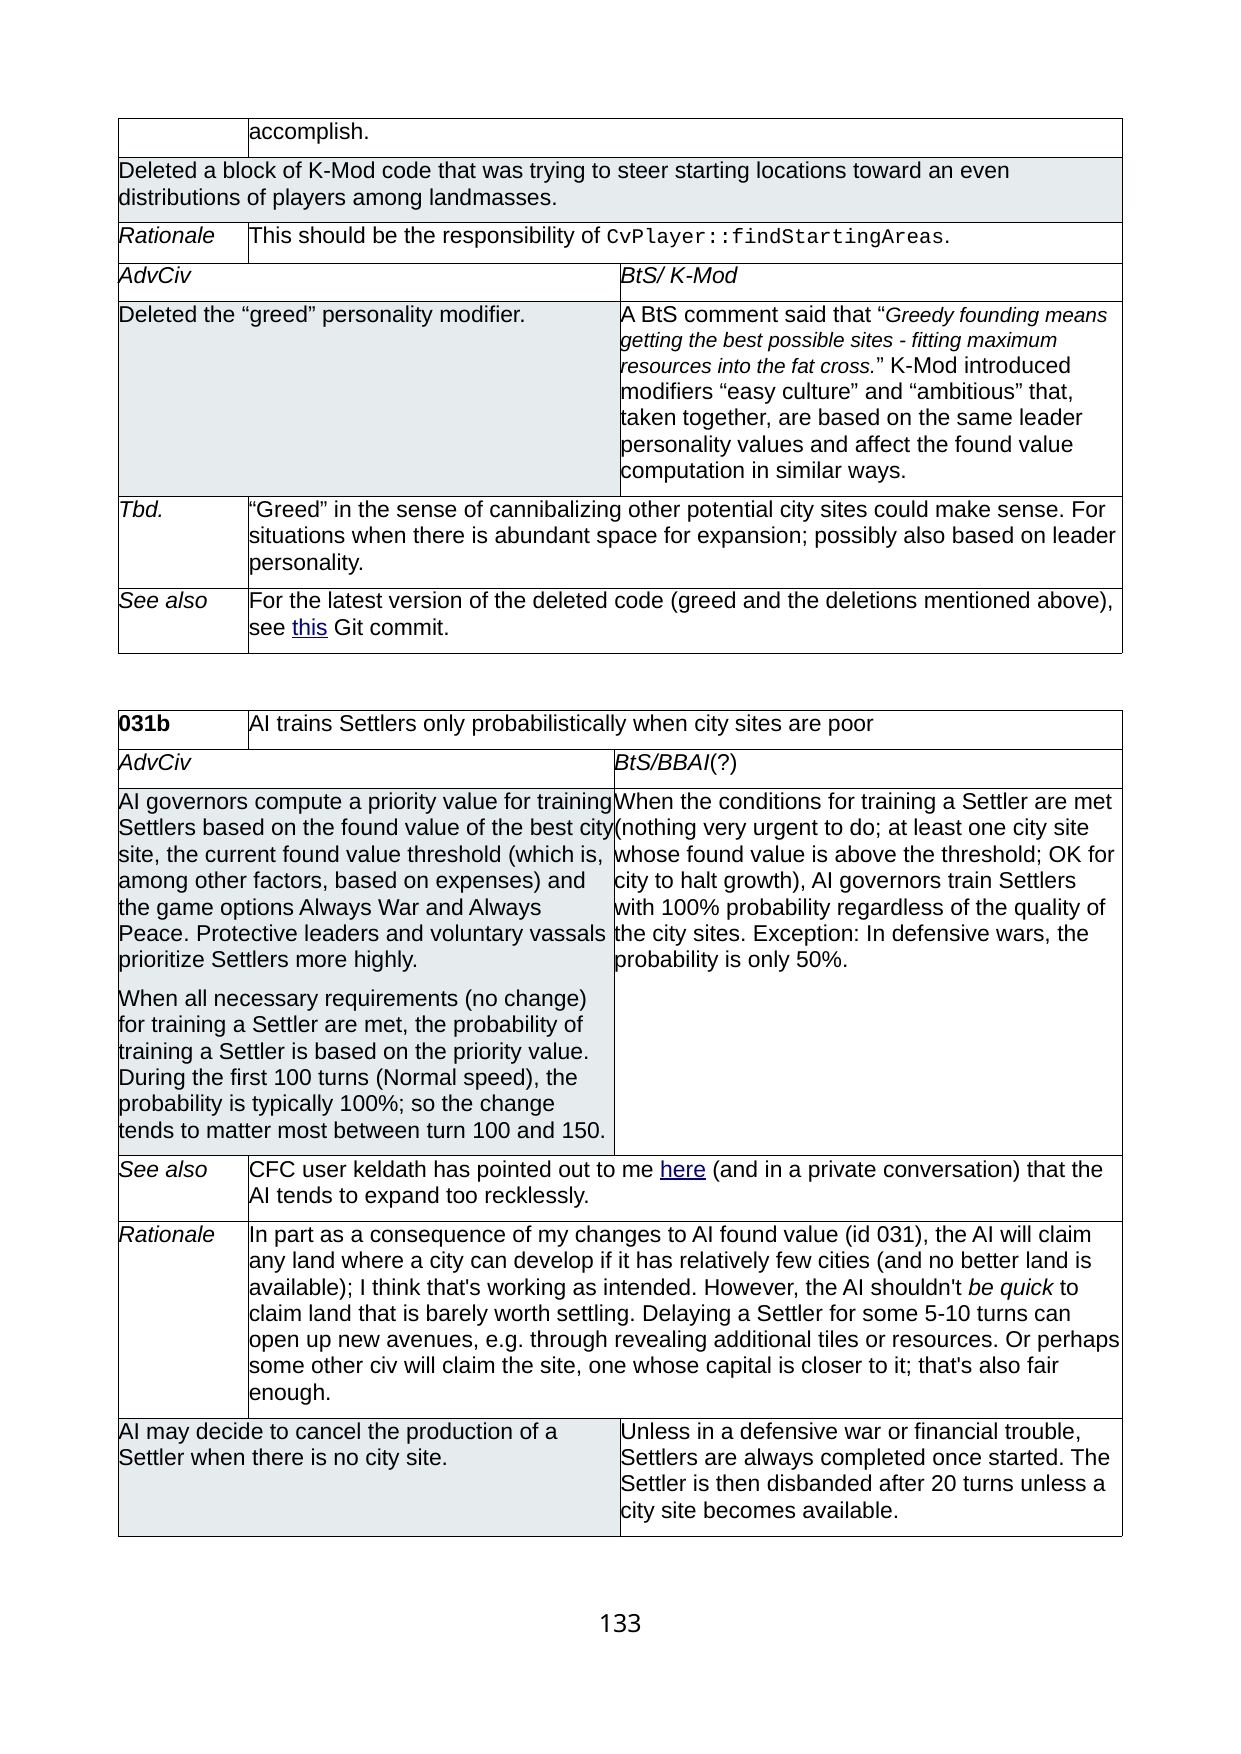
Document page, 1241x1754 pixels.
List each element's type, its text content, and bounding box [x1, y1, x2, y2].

table_cell Deleted a block of K-Mod code that was trying to steer starting locations toward an even distributions of players among landmasses. [119, 158, 1122, 222]
table_header AI trains Settlers only probabilistically when city sites are poor [249, 711, 1122, 749]
table_header 031b [119, 711, 248, 749]
table_cell “Greed” in the sense of cannibalizing other potential city sites could make sense. For situations when there is abundant space for expansion; possibly also based on leader personality. [249, 497, 1122, 587]
table_cell A BtS comment said that “Greedy founding means getting the best possible sites - fitting maximum resources into the fat cross.” K-Mod introduced modifiers “easy culture” and “ambitious” that, taken together, are based on the same leader personality values and affect the found value computation in similar ways. [621, 302, 1122, 496]
table_cell AI may decide to cancel the production of a Settler when there is no city site. [119, 1419, 620, 1536]
table_cell When the conditions for training a Settler are met (nothing very urgent to do; at least one city site whose found value is above the threshold; OK for city to halt growth), AI governors train Settlers with 100% probability regardless of the quality of the city sites. Exception: In defensive wars, the probability is only 50%. [615, 789, 1122, 1155]
table_cell Unless in a defensive war or financial trouble, Settlers are always completed once started. The Settler is then disbanded after 20 turns unless a city site becomes available. [621, 1419, 1122, 1536]
table_cell In part as a consequence of my changes to AI found value (id 031), the AI will claim any land where a city can develop if it has relatively few cities (and no better land is available); I think that's working as intended. However, the AI shouldn't be quick to claim land that is barely worth settling. Delaying a Settler for some 5-10 turns can open up new avenues, e.g. through revealing additional tiles or resources. Or perhaps some other civ will claim the site, one whose capital is closer to it; that's also fair enough. [249, 1222, 1122, 1418]
table_cell AdvCiv [119, 750, 614, 788]
table_cell See also [119, 1156, 248, 1221]
table_cell BtS/ K-Mod [621, 264, 1122, 301]
table_cell accomplish. [249, 119, 1122, 157]
table_cell Deleted the “greed” personality modifier. [119, 302, 620, 496]
table_cell Tbd. [119, 497, 248, 587]
table_cell See also [119, 589, 248, 653]
table_cell Rationale [119, 1222, 248, 1418]
table_cell AdvCiv [119, 264, 620, 301]
table_cell AI governors compute a priority value for training Settlers based on the found value of the best city site, the current found value threshold (which is, among other factors, based on expenses) and the game options Always War and Always Peace. Protective leaders and voluntary vassals prioritize Settlers more highly. When all necessary requirements (no change) for training a Settler are met, the probability of training a Settler is based on the priority value. During the first 100 turns (Normal speed), the probability is typically 100%; so the change tends to matter most between turn 100 and 150. [119, 789, 614, 1155]
table_cell This should be the responsibility of CvPlayer::findStartingAreas. [249, 223, 1122, 262]
table_cell [119, 119, 248, 157]
table_cell Rationale [119, 223, 248, 262]
table_cell CFC user keldath has pointed out to me here (and in a private conversation) that the AI tends to expand too recklessly. [249, 1156, 1122, 1221]
table_cell For the latest version of the deleted code (greed and the deletions mentioned above), see this Git commit. [249, 589, 1122, 653]
table_cell BtS/BBAI(?) [615, 750, 1122, 788]
